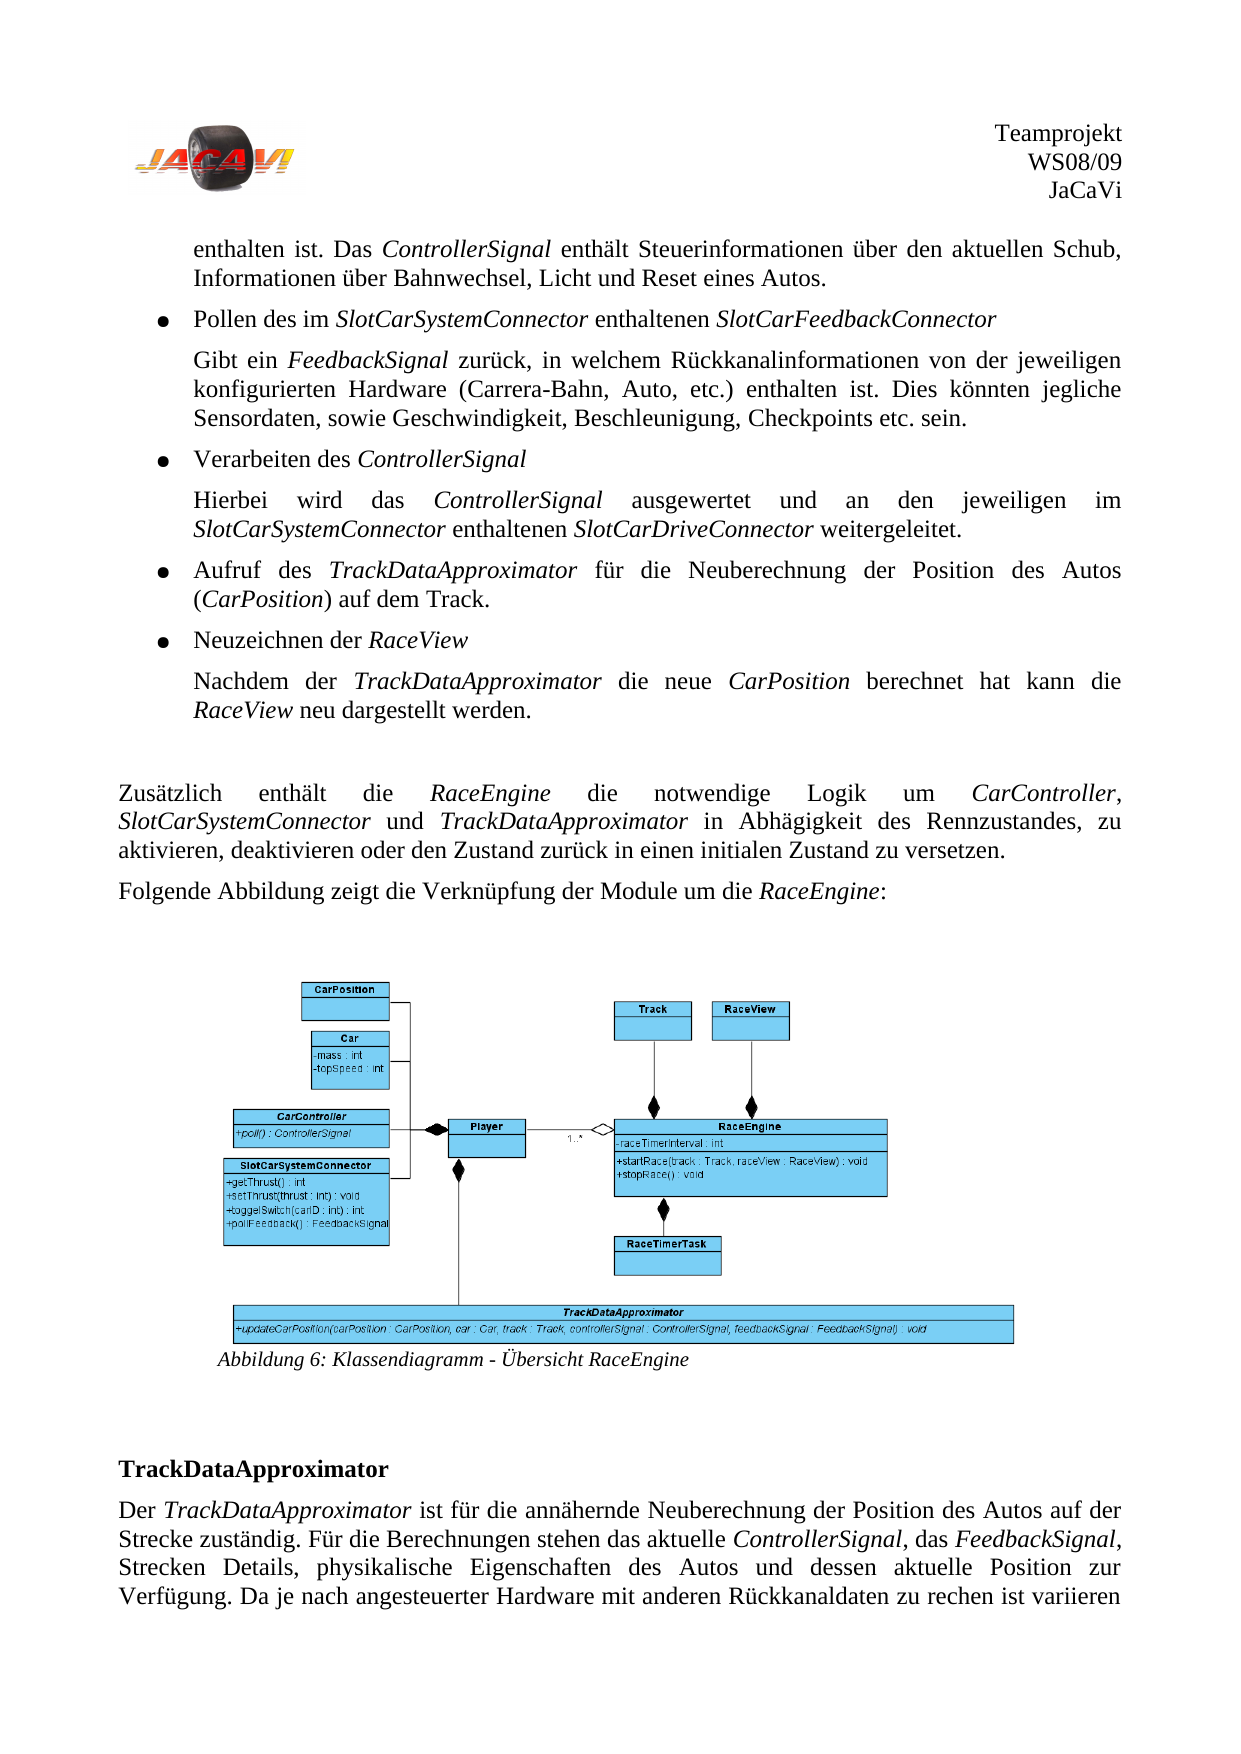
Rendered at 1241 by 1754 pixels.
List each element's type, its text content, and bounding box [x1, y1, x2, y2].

picture [217, 971, 1023, 1348]
text Folgende Abbildung zeigt die Verknüpfung der Module um die RaceEngine: [118, 876, 1122, 905]
list Aufruf des TrackDataApproximator für die Neuberechnung der Position des Autos (CarPosition) auf dem Track. [156, 555, 1122, 613]
list Gibt ein FeedbackSignal zurück, in welchem Rückkanalinformationen von der jeweiligen konfigurierten Hardware (Carrera-Bahn, Auto, etc.) enthalten ist. Dies könnten jegliche Sensordaten, sowie Geschwindigkeit, Beschleunigung, Checkpoints etc. sein. [156, 345, 1122, 431]
picture [128, 120, 307, 195]
list Neuzeichnen der RaceView [156, 625, 1122, 654]
list Hierbei wird das ControllerSignal ausgewertet und an den jeweiligen im SlotCarSystemConnector enthaltenen SlotCarDriveConnector weitergeleitet. [156, 485, 1122, 543]
list Pollen des im SlotCarSystemConnector enthaltenen SlotCarFeedbackConnector [156, 304, 1122, 333]
text Der TrackDataApproximator ist für die annähernde Neuberechnung der Position des Autos auf der Strecke zuständig. Für die Berechnungen stehen das aktuelle ControllerSignal, das FeedbackSignal, Strecken Details, physikalische Eigenschaften des Autos und dessen aktuelle Position zur Verfügung. Da je nach angesteuerter Hardware mit anderen Rückkanaldaten zu rechen ist variieren [118, 1495, 1122, 1610]
list Verarbeiten des ControllerSignal [156, 444, 1122, 473]
list enthalten ist. Das ControllerSignal enthält Steuerinformationen über den aktuellen Schub, Informationen über Bahnwechsel, Licht und Reset eines Autos. [156, 234, 1122, 291]
list Nachdem der TrackDataApproximator die neue CarPosition berechnet hat kann die RaceView neu dargestellt werden. [156, 666, 1122, 724]
text Abbildung 6: Klassendiagramm - Übersicht RaceEngine [218, 1348, 1022, 1371]
text Zusätzlich enthält die RaceEngine die notwendige Logik um CarController, SlotCarSystemConnector und TrackDataApproximator in Abhägigkeit des Rennzustandes, zu aktivieren, deaktivieren oder den Zustand zurück in einen initialen Zustand zu versetzen. [118, 778, 1122, 864]
text TrackDataApproximator [118, 1454, 1122, 1482]
